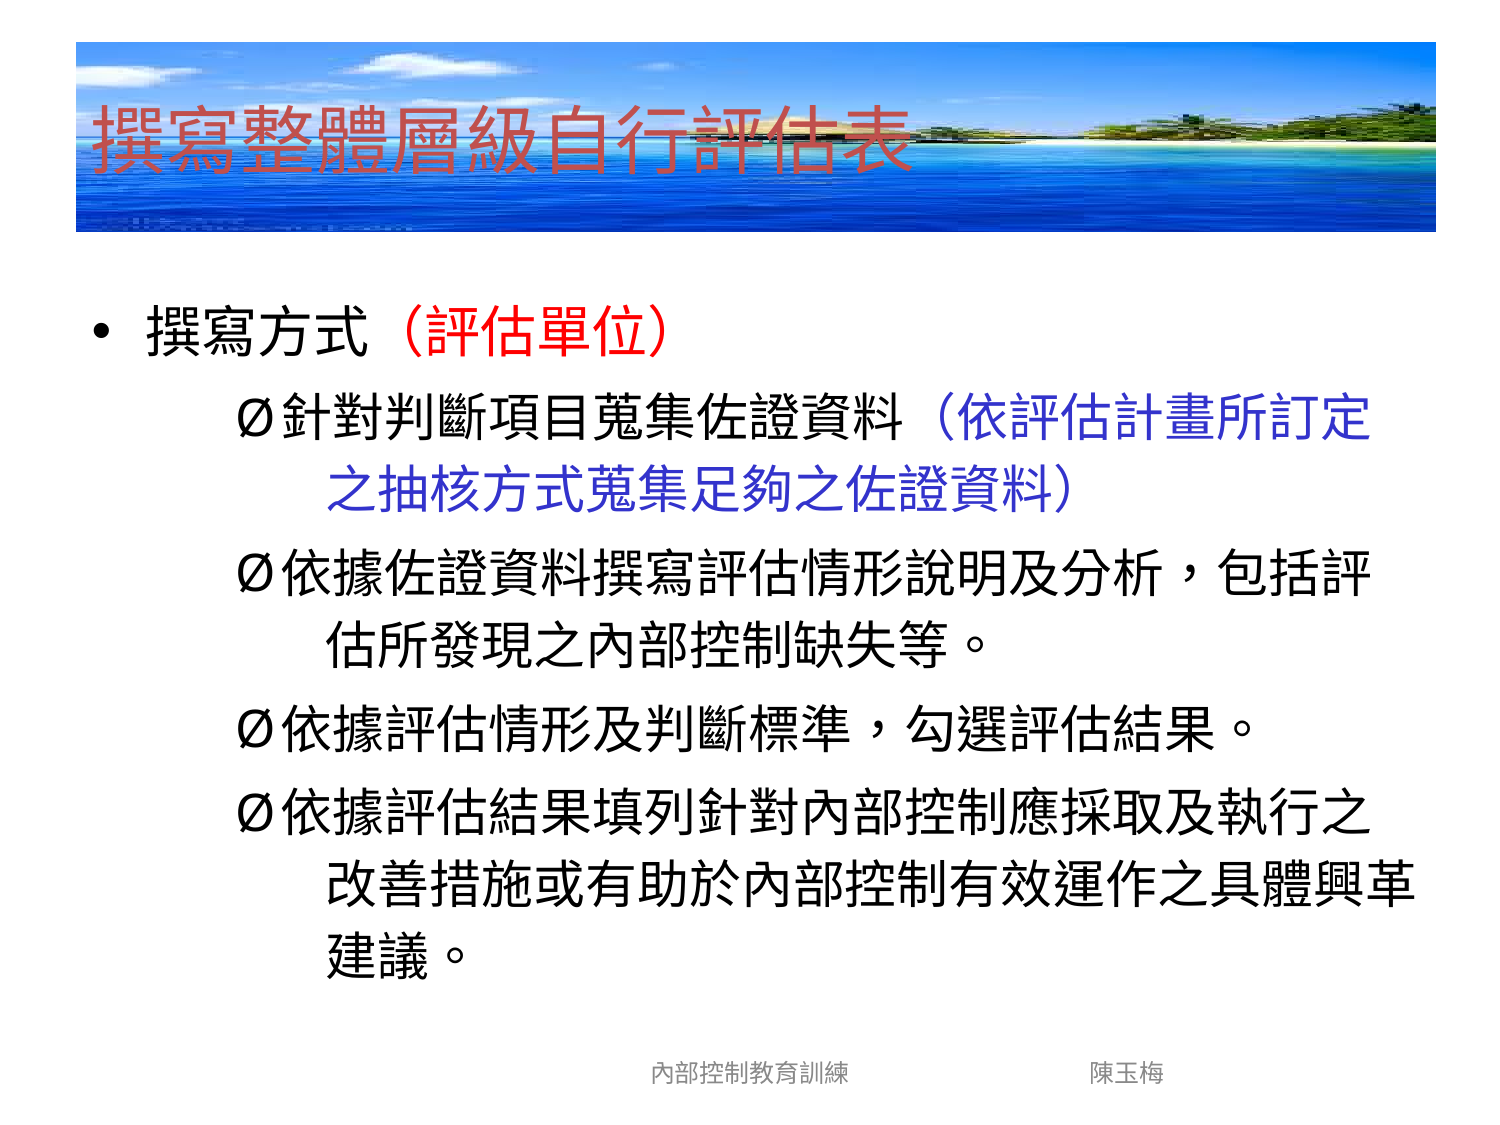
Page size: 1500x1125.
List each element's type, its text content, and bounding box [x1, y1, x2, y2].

list 撰寫方式（評估單位） 針對判斷項目蒐集佐證資料（依評估計畫所訂定之抽核方式蒐集足夠之佐證資料） 依據佐證資料撰寫評估情形說明及分析，包括評估所發現之內部控制缺失等。 依據評估情形及判斷標準，勾選評估結果。 依據評估結果填列針對內部控制應採取及執行之改善措施或有助於內部控制有效運作之具體興革建議。 [76, 278, 1436, 1000]
text_box 內部控制教育訓練 [512, 1042, 988, 1103]
title 撰寫整體層級自行評估表 [75, 45, 1426, 233]
text_box 陳玉梅 [1074, 1042, 1426, 1103]
